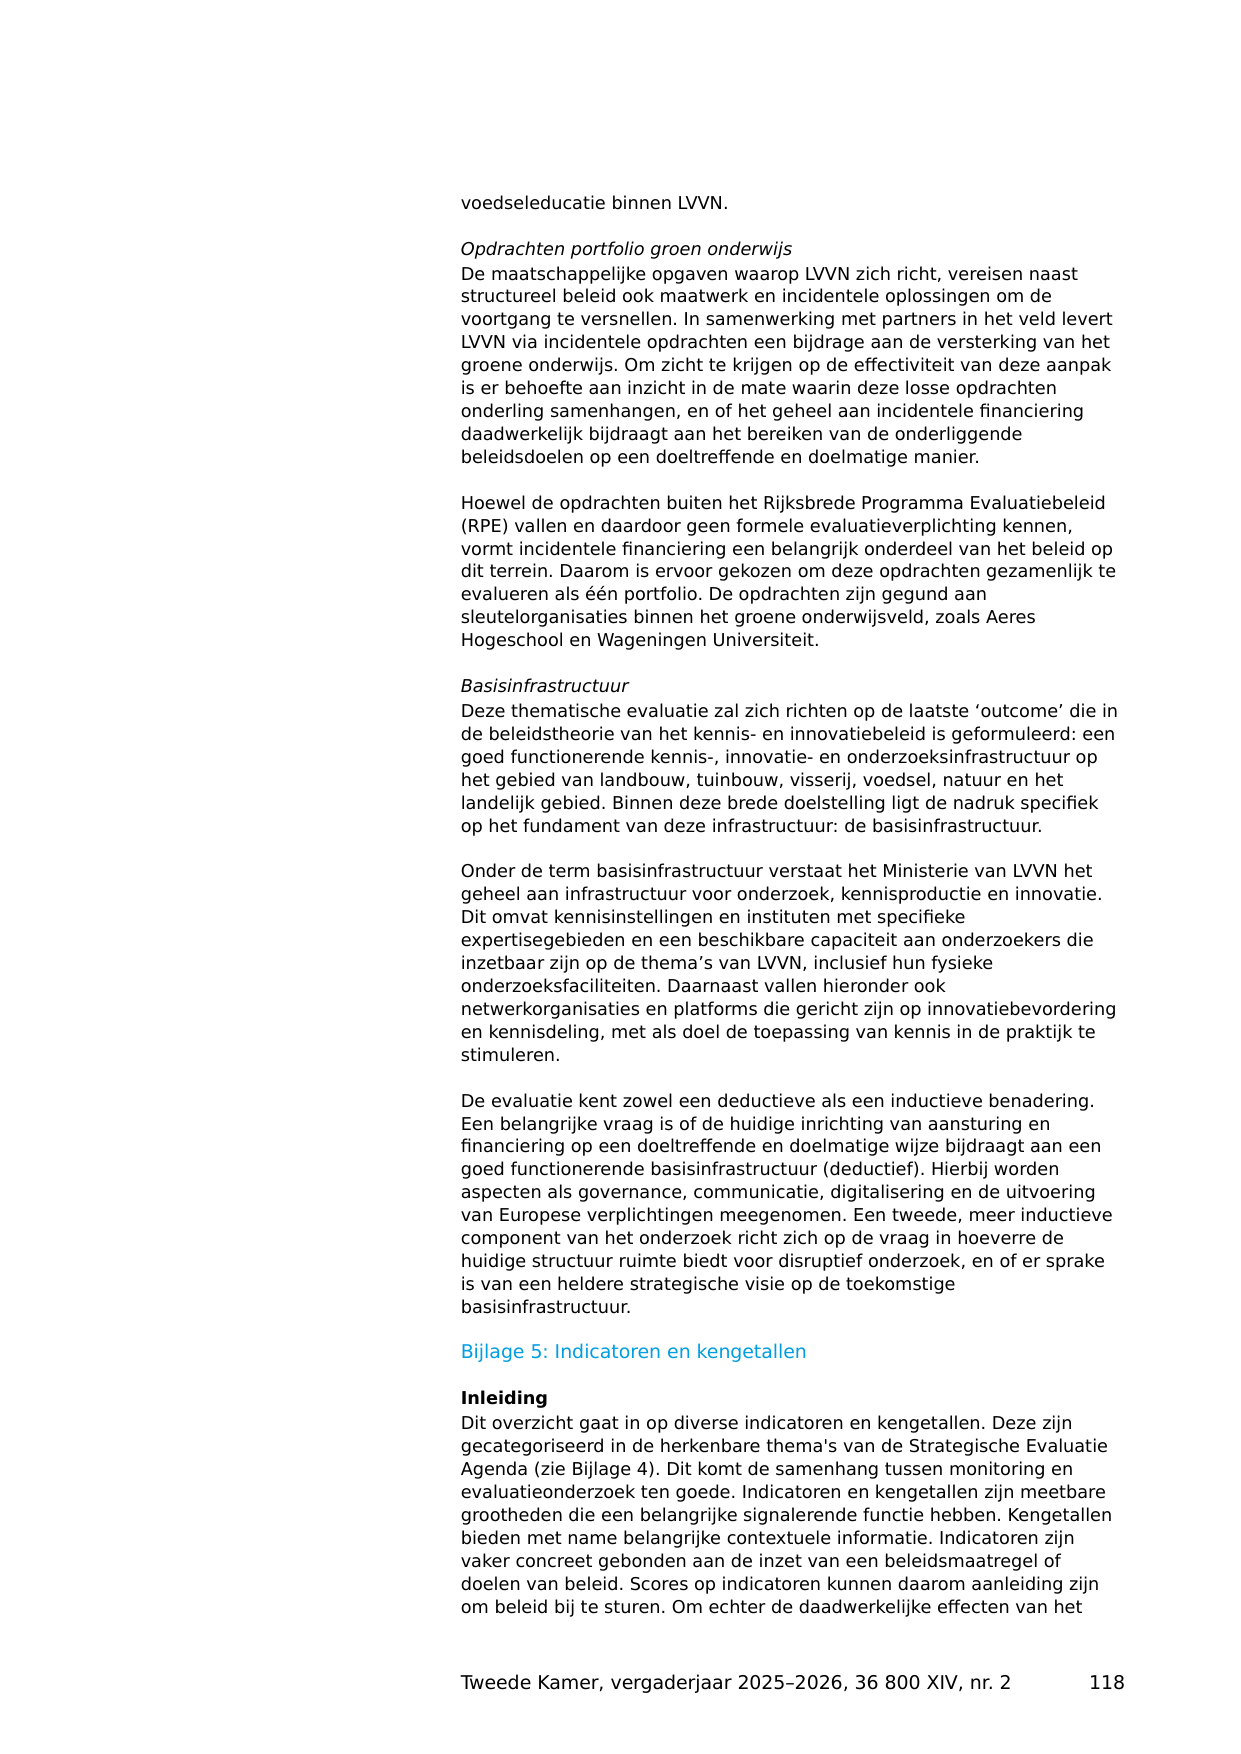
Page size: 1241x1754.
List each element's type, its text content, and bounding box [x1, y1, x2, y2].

text Onder de term basisinfrastructuur verstaat het Ministerie van LVVN het geheel aan infrastructuur voor onderzoek, kennisproductie en innovatie. Dit omvat kennisinstellingen en instituten met specifieke expertisegebieden en een beschikbare capaciteit aan onderzoekers die inzetbaar zijn op de thema’s van LVVN, inclusief hun fysieke onderzoeksfaciliteiten. Daarnaast vallen hieronder ook netwerkorganisaties en platforms die gericht zijn op innovatiebevordering en kennisdeling, met als doel de toepassing van kennis in de praktijk te stimuleren. [461, 859, 1125, 1066]
text Opdrachten portfolio groen onderwijs [461, 237, 1125, 259]
text Hoewel de opdrachten buiten het Rijksbrede Programma Evaluatiebeleid (RPE) vallen en daardoor geen formele evaluatieverplichting kennen, vormt incidentele financiering een belangrijk onderdeel van het beleid op dit terrein. Daarom is ervoor gekozen om deze opdrachten gezamenlijk te evalueren als één portfolio. De opdrachten zijn gegund aan sleutelorganisaties binnen het groene onderwijsveld, zoals Aeres Hogeschool en Wageningen Universiteit. [461, 491, 1125, 651]
text voedseleducatie binnen LVVN. [461, 191, 1125, 214]
text Dit overzicht gaat in op diverse indicatoren en kengetallen. Deze zĳn gecategoriseerd in de herkenbare thema's van de Strategische Evaluatie Agenda (zie Bĳlage 4). Dit komt de samenhang tussen monitoring en evaluatieonderzoek ten goede. Indicatoren en kengetallen zĳn meetbare grootheden die een belangrĳke signalerende functie hebben. Kengetallen bieden met name belangrĳke contextuele informatie. Indicatoren zĳn vaker concreet gebonden aan de inzet van een beleidsmaatregel of doelen van beleid. Scores op indicatoren kunnen daarom aanleiding zĳn om beleid bĳ te sturen. Om echter de daadwerkelĳke effecten van het [461, 1411, 1125, 1618]
text Inleiding [461, 1386, 1125, 1409]
text Basisinfrastructuur [461, 674, 1125, 697]
title Bijlage 5: Indicatoren en kengetallen [461, 1341, 1125, 1363]
text Deze thematische evaluatie zal zich richten op de laatste ‘outcome’ die in de beleidstheorie van het kennis- en innovatiebeleid is geformuleerd: een goed functionerende kennis-, innovatie- en onderzoeksinfrastructuur op het gebied van landbouw, tuinbouw, visserij, voedsel, natuur en het landelijk gebied. Binnen deze brede doelstelling ligt de nadruk specifiek op het fundament van deze infrastructuur: de basisinfrastructuur. [461, 699, 1125, 837]
text De maatschappelijke opgaven waarop LVVN zich richt, vereisen naast structureel beleid ook maatwerk en incidentele oplossingen om de voortgang te versnellen. In samenwerking met partners in het veld levert LVVN via incidentele opdrachten een bijdrage aan de versterking van het groene onderwijs. Om zicht te krijgen op de effectiviteit van deze aanpak is er behoefte aan inzicht in de mate waarin deze losse opdrachten onderling samenhangen, en of het geheel aan incidentele financiering daadwerkelijk bijdraagt aan het bereiken van de onderliggende beleidsdoelen op een doeltreffende en doelmatige manier. [461, 262, 1125, 468]
text De evaluatie kent zowel een deductieve als een inductieve benadering. Een belangrijke vraag is of de huidige inrichting van aansturing en financiering op een doeltreffende en doelmatige wijze bijdraagt aan een goed functionerende basisinfrastructuur (deductief). Hierbij worden aspecten als governance, communicatie, digitalisering en de uitvoering van Europese verplichtingen meegenomen. Een tweede, meer inductieve component van het onderzoek richt zich op de vraag in hoeverre de huidige structuur ruimte biedt voor disruptief onderzoek, en of er sprake is van een heldere strategische visie op de toekomstige basisinfrastructuur. [461, 1089, 1125, 1318]
